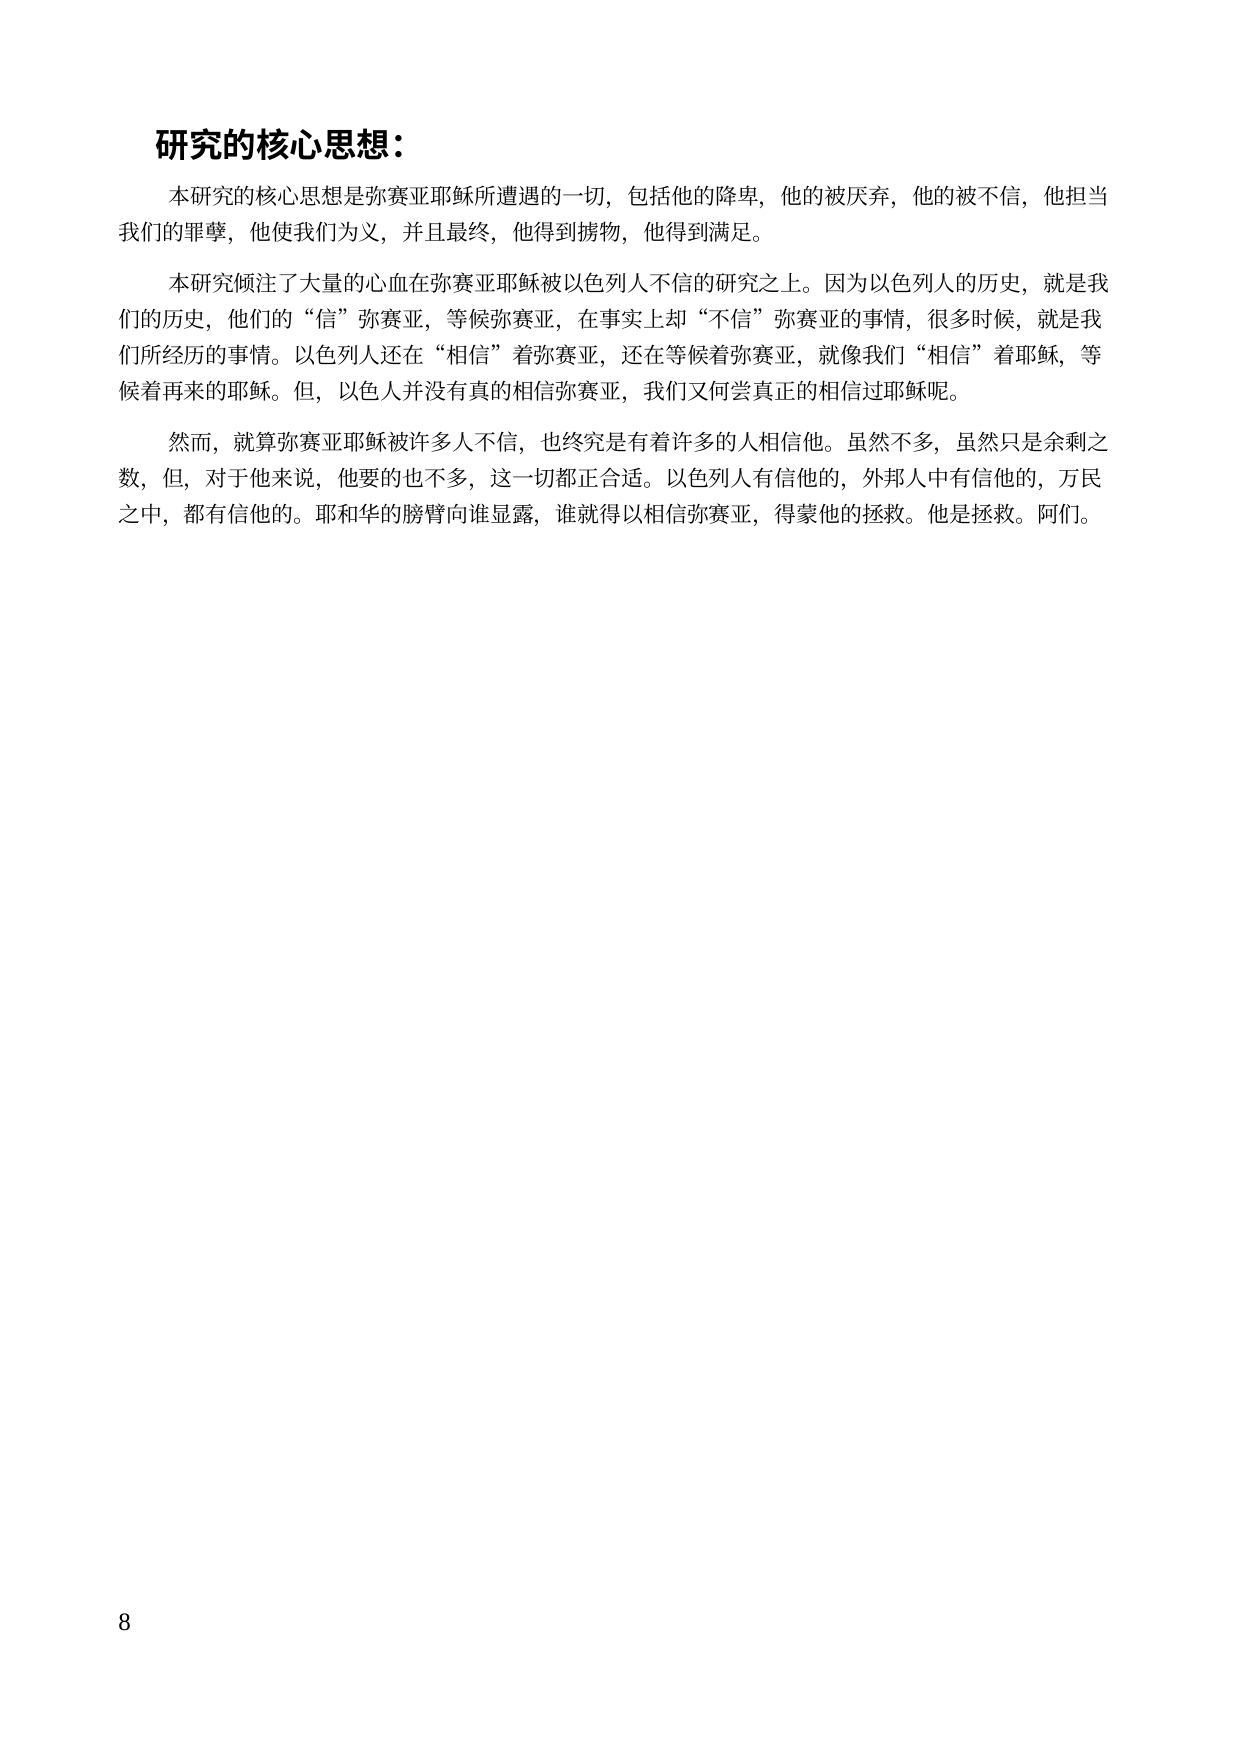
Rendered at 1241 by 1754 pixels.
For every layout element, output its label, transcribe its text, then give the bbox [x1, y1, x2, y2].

text 本研究的核心思想是弥赛亚耶稣所遭遇的一切，包括他的降卑，他的被厌弃，他的被不信，他担当我们的罪孽，他使我们为义，并且最终，他得到掳物，他得到满足。 [118, 179, 1122, 247]
subtitle 研究的核心思想： [118, 118, 1122, 167]
text 本研究倾注了大量的心血在弥赛亚耶稣被以色列人不信的研究之上。因为以色列人的历史，就是我们的历史，他们的“信”弥赛亚，等候弥赛亚，在事实上却“不信”弥赛亚的事情，很多时候，就是我们所经历的事情。以色列人还在“相信”着弥赛亚，还在等候着弥赛亚，就像我们“相信”着耶稣，等候着再来的耶稣。但，以色人并没有真的相信弥赛亚，我们又何尝真正的相信过耶稣呢。 [118, 266, 1122, 406]
text 然而，就算弥赛亚耶稣被许多人不信，也终究是有着许多的人相信他。虽然不多，虽然只是余剩之数，但，对于他来说，他要的也不多，这一切都正合适。以色列人有信他的，外邦人中有信他的，万民之中，都有信他的。耶和华的膀臂向谁显露，谁就得以相信弥赛亚，得蒙他的拯救。他是拯救。阿们。 [118, 425, 1122, 529]
